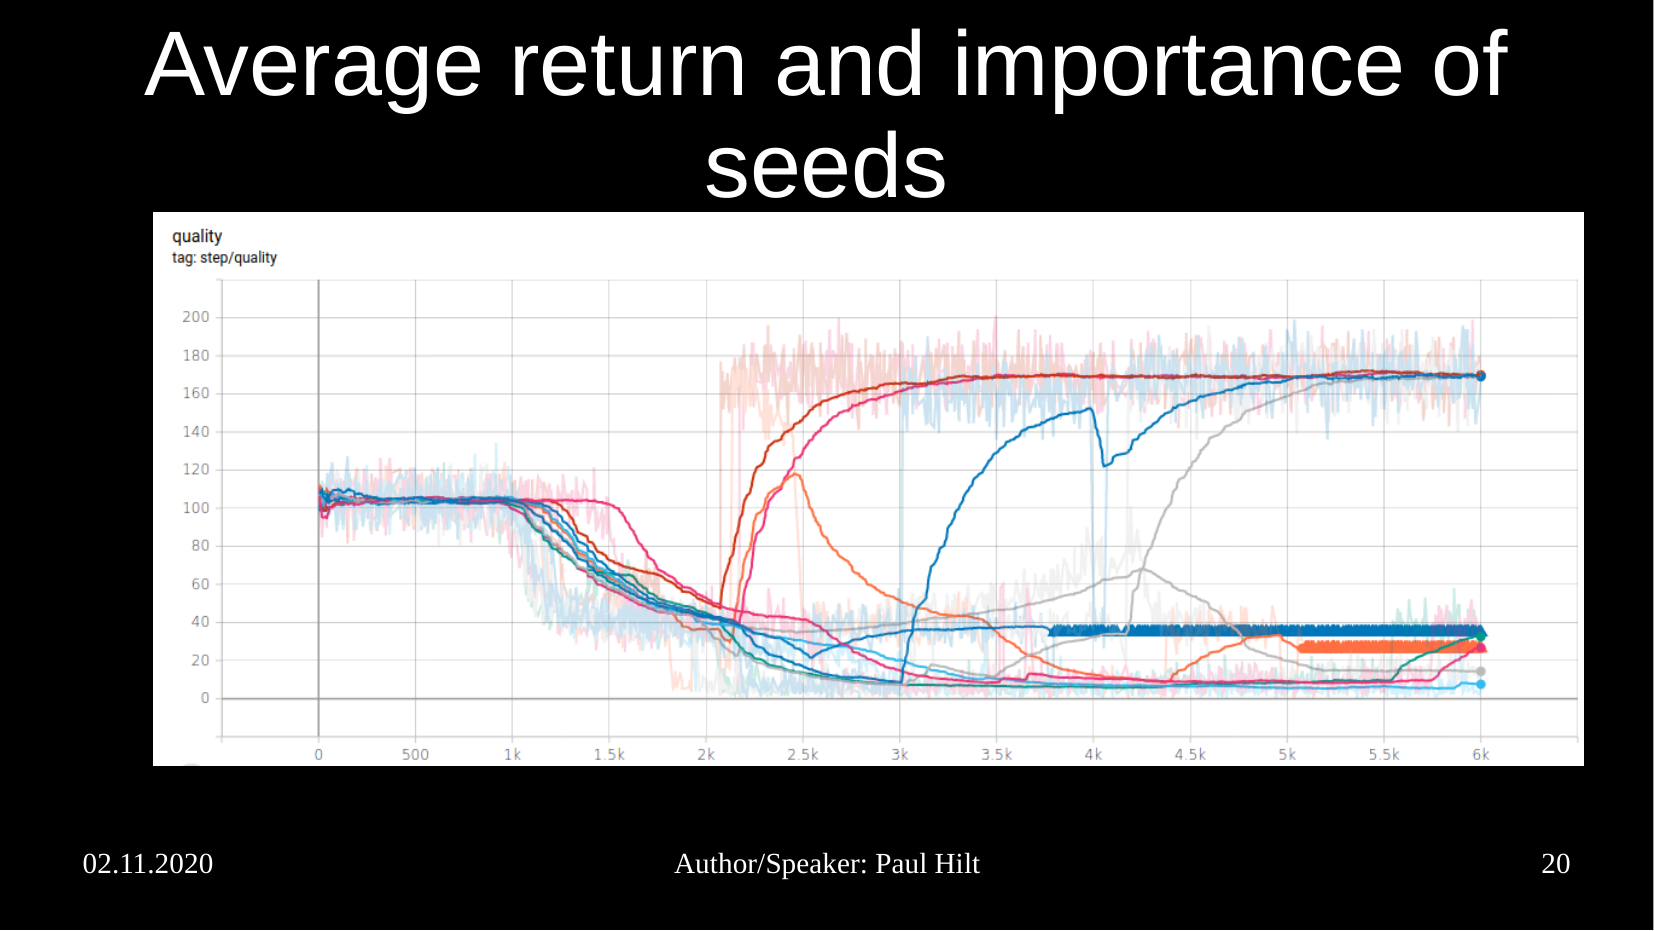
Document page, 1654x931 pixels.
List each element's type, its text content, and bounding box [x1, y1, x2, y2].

title Average return and importance of seeds [82, 12, 1571, 218]
picture [153, 212, 1584, 766]
